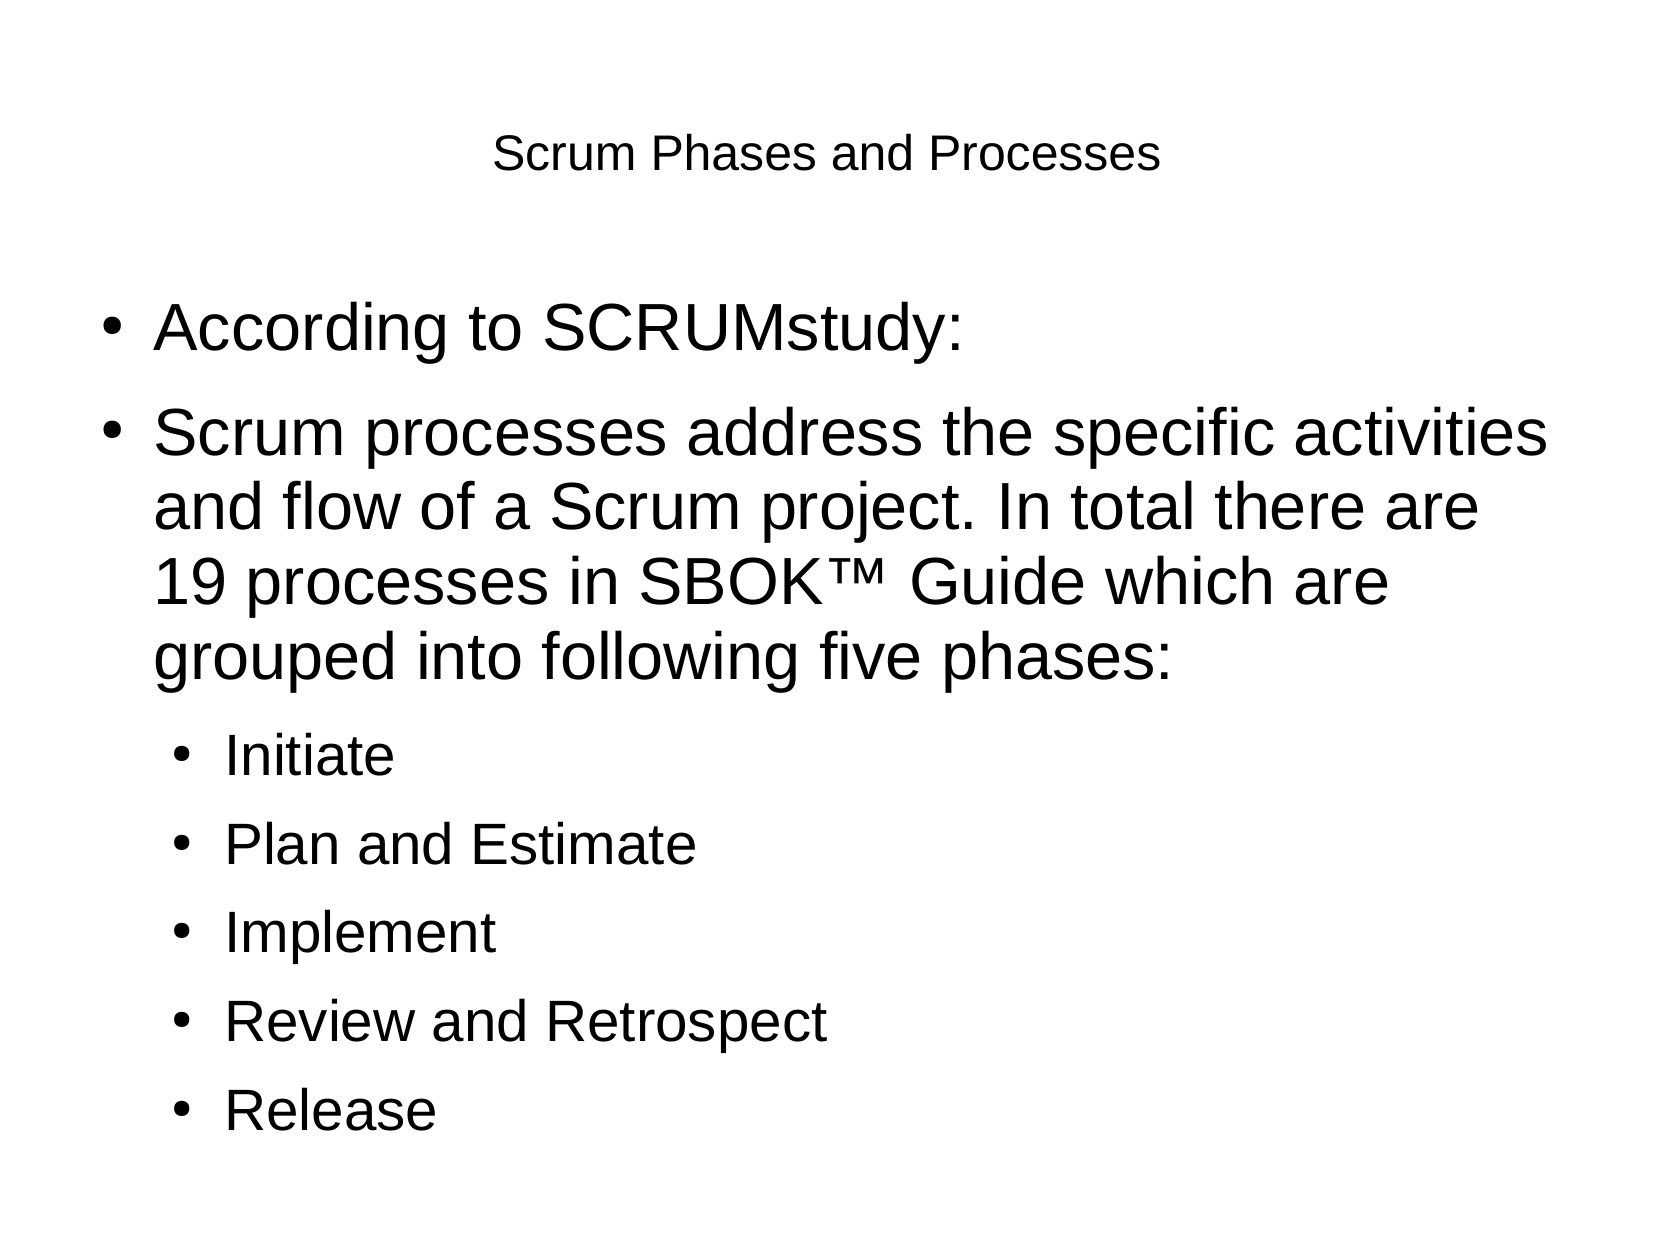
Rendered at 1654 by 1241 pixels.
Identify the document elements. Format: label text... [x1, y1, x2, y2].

title Scrum Phases and Processes [82, 49, 1571, 257]
list According to SCRUMstudy: Scrum processes address the specific activities and flow of a Scrum project. In total there are 19 processes in SBOK™ Guide which are grouped into following five phases: Initiate Plan and Estimate Implement Review and Retrospect Release [82, 290, 1571, 1142]
